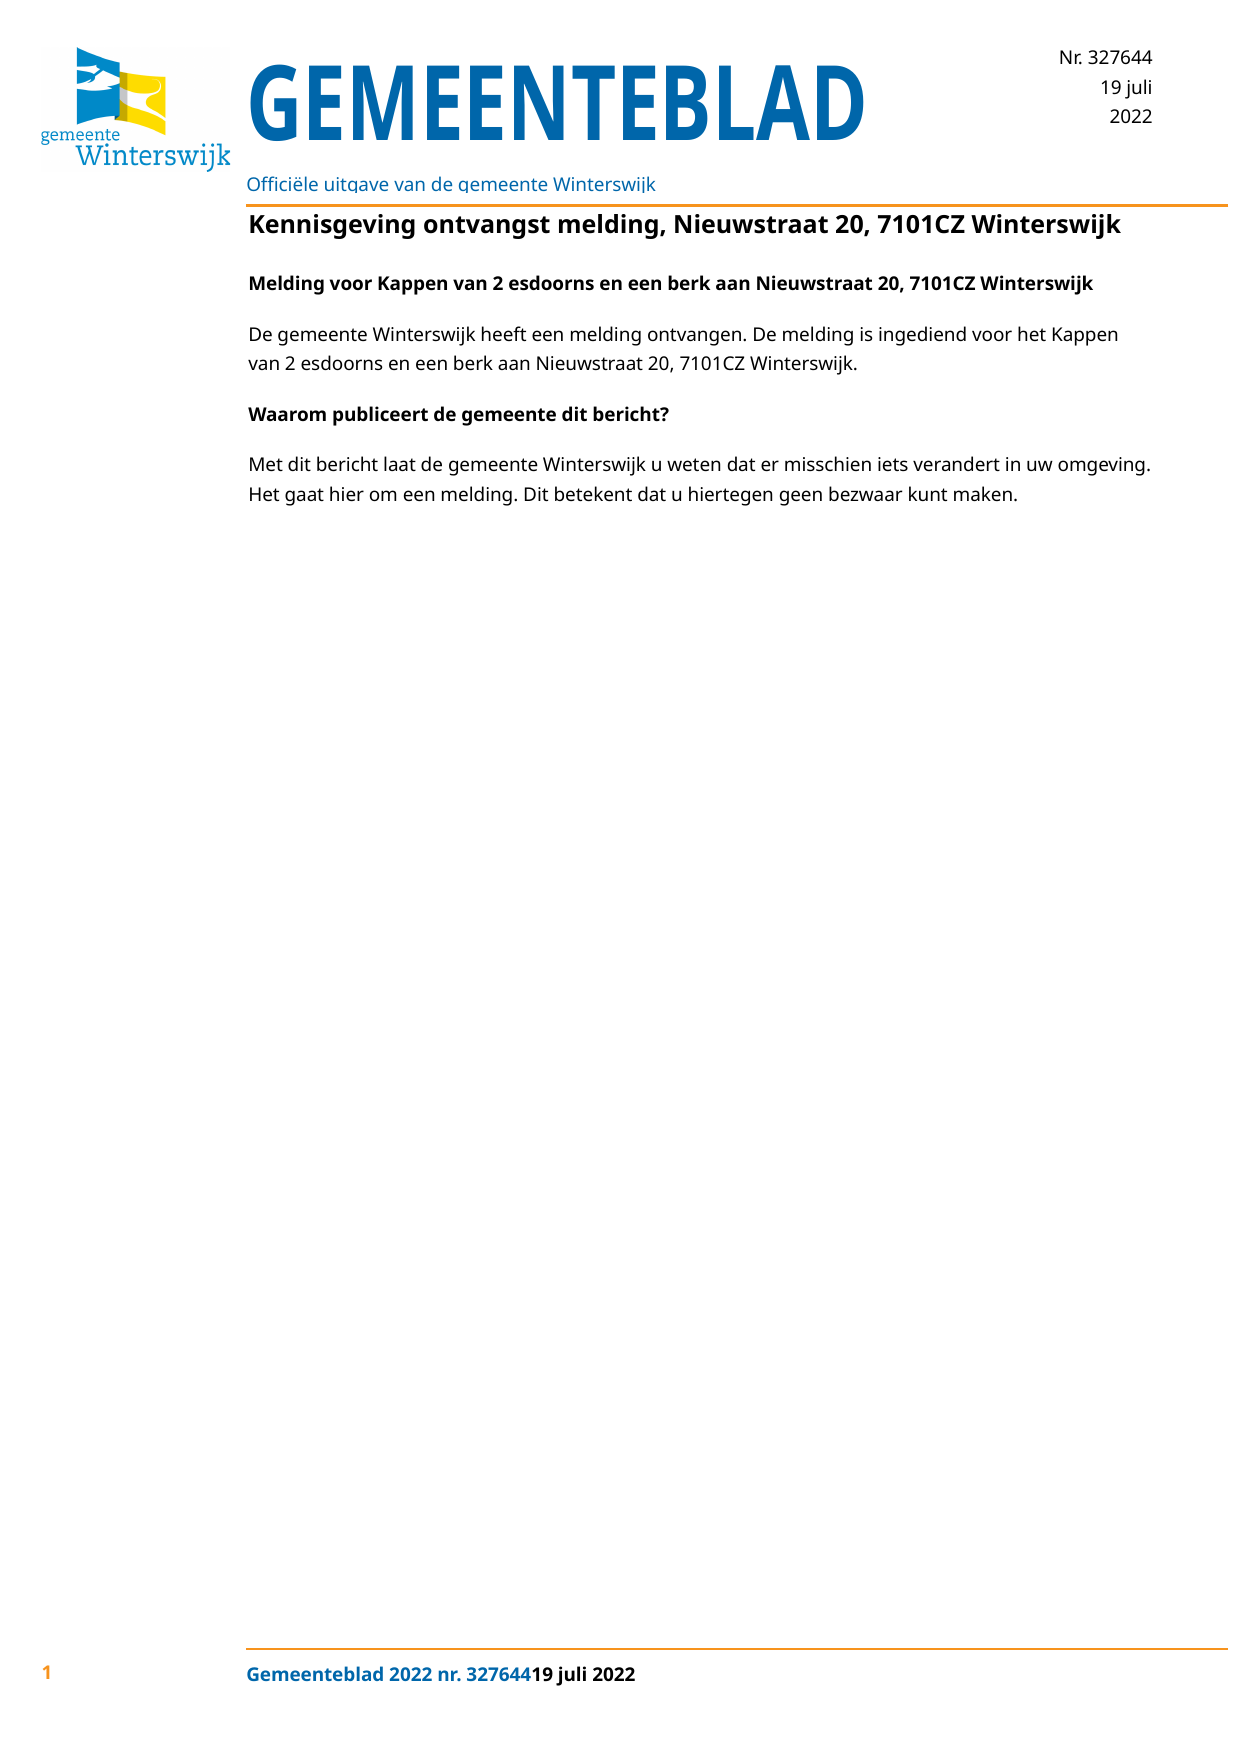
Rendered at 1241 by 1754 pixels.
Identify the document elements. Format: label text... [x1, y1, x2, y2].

text Melding voor Kappen van 2 esdoorns en een berk aan Nieuwstraat 20, 7101CZ Winterswijk [248, 270, 1152, 296]
picture [41, 47, 231, 172]
text Waarom publiceert de gemeente dit bericht? [248, 401, 1152, 426]
text Met dit bericht laat de gemeente Winterswijk u weten dat er misschien iets verandert in uw omgeving. Het gaat hier om een melding. Dit betekent dat u hiertegen geen bezwaar kunt maken. [248, 451, 1152, 506]
text De gemeente Winterswijk heeft een melding ontvangen. De melding is ingediend voor het Kappen van 2 esdoorns en een berk aan Nieuwstraat 20, 7101CZ Winterswijk. [248, 321, 1152, 376]
picture [225, 153, 231, 162]
text Kennisgeving ontvangst melding, Nieuwstraat 20, 7101CZ Winterswijk [248, 207, 1152, 241]
